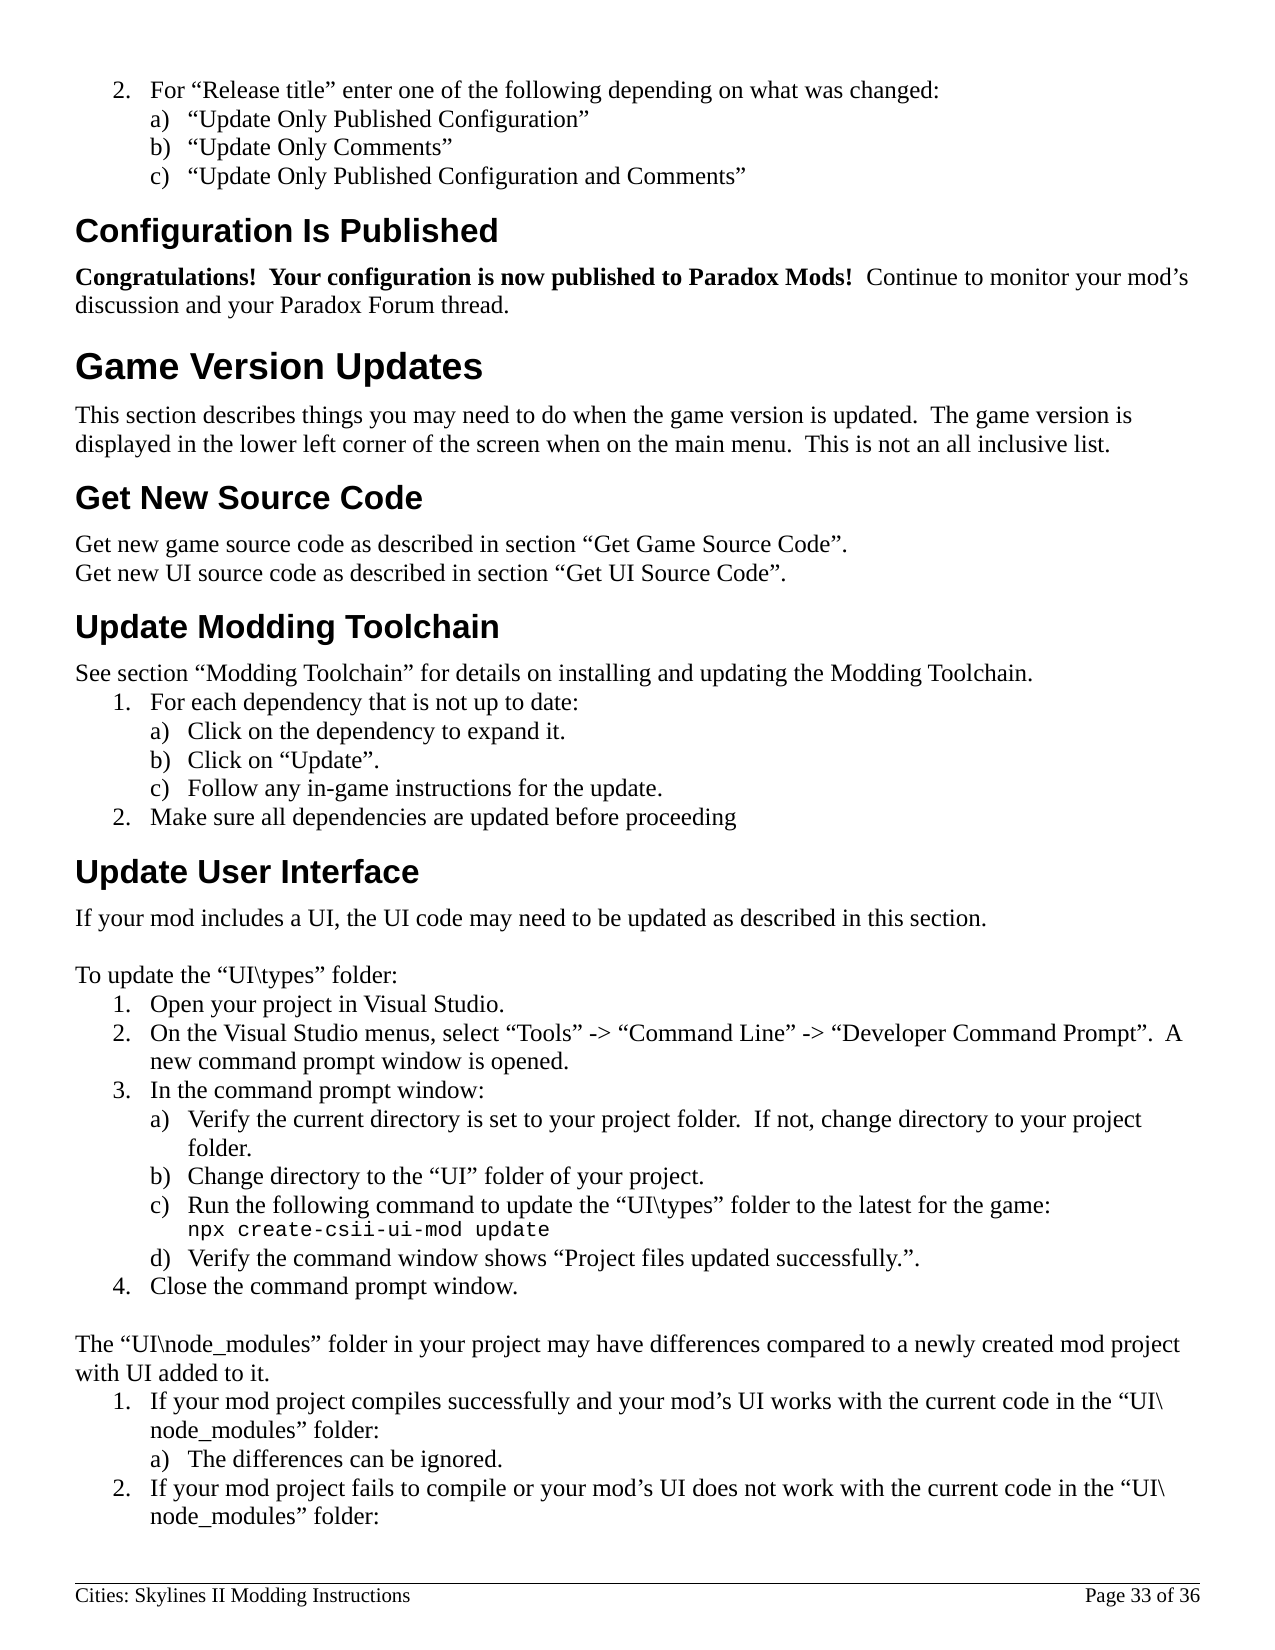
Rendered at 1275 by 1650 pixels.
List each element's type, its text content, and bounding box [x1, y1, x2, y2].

subtitle Get New Source Code [75, 478, 1200, 517]
text Congratulations! Your configuration is now published to Paradox Mods! Continue to monitor your mod’s discussion and your Paradox Forum thread. [75, 262, 1200, 319]
subtitle Game Version Updates [75, 344, 1200, 387]
list Make sure all dependencies are updated before proceeding [112, 802, 1200, 831]
list Run the following command to update the “UI\types” folder to the latest for the game: npx create-csii-ui-mod update [150, 1190, 1200, 1243]
subtitle Configuration Is Published [75, 211, 1200, 249]
list For each dependency that is not up to date: [112, 687, 1200, 716]
list If your mod project fails to compile or your mod’s UI does not work with the current code in the “UI\node_modules” folder: [112, 1473, 1200, 1530]
text See section “Modding Toolchain” for details on installing and updating the Modding Toolchain. [75, 658, 1200, 687]
list Follow any in-game instructions for the update. [150, 773, 1200, 802]
list In the command prompt window: [112, 1075, 1200, 1104]
text Get new UI source code as described in section “Get UI Source Code”. [75, 558, 1200, 587]
list “Update Only Published Configuration” [150, 104, 1200, 132]
list Click on the dependency to expand it. [150, 716, 1200, 745]
text Get new game source code as described in section “Get Game Source Code”. [75, 529, 1200, 558]
list Close the command prompt window. [112, 1271, 1200, 1300]
list Change directory to the “UI” folder of your project. [150, 1161, 1200, 1190]
text This section describes things you may need to do when the game version is updated. The game version is displayed in the lower left corner of the screen when on the main menu. This is not an all inclusive list. [75, 400, 1200, 457]
list “Update Only Comments” [150, 132, 1200, 161]
list The differences can be ignored. [150, 1444, 1200, 1473]
list If your mod project compiles successfully and your mod’s UI works with the current code in the “UI\node_modules” folder: [112, 1386, 1200, 1444]
subtitle Update User Interface [75, 852, 1200, 890]
text The “UI\node_modules” folder in your project may have differences compared to a newly created mod project with UI added to it. [75, 1329, 1200, 1386]
list “Update Only Published Configuration and Comments” [150, 161, 1200, 190]
list On the Visual Studio menus, select “Tools” -> “Command Line” -> “Developer Command Prompt”. A new command prompt window is opened. [112, 1018, 1200, 1075]
text If your mod includes a UI, the UI code may need to be updated as described in this section. [75, 903, 1200, 931]
list Click on “Update”. [150, 745, 1200, 773]
list Verify the command window shows “Project files updated successfully.”. [150, 1243, 1200, 1271]
subtitle Update Modding Toolchain [75, 607, 1200, 646]
list Verify the current directory is set to your project folder. If not, change directory to your project folder. [150, 1104, 1200, 1161]
text To update the “UI\types” folder: [75, 960, 1200, 989]
list Open your project in Visual Studio. [112, 989, 1200, 1018]
list For “Release title” enter one of the following depending on what was changed: [112, 75, 1200, 104]
